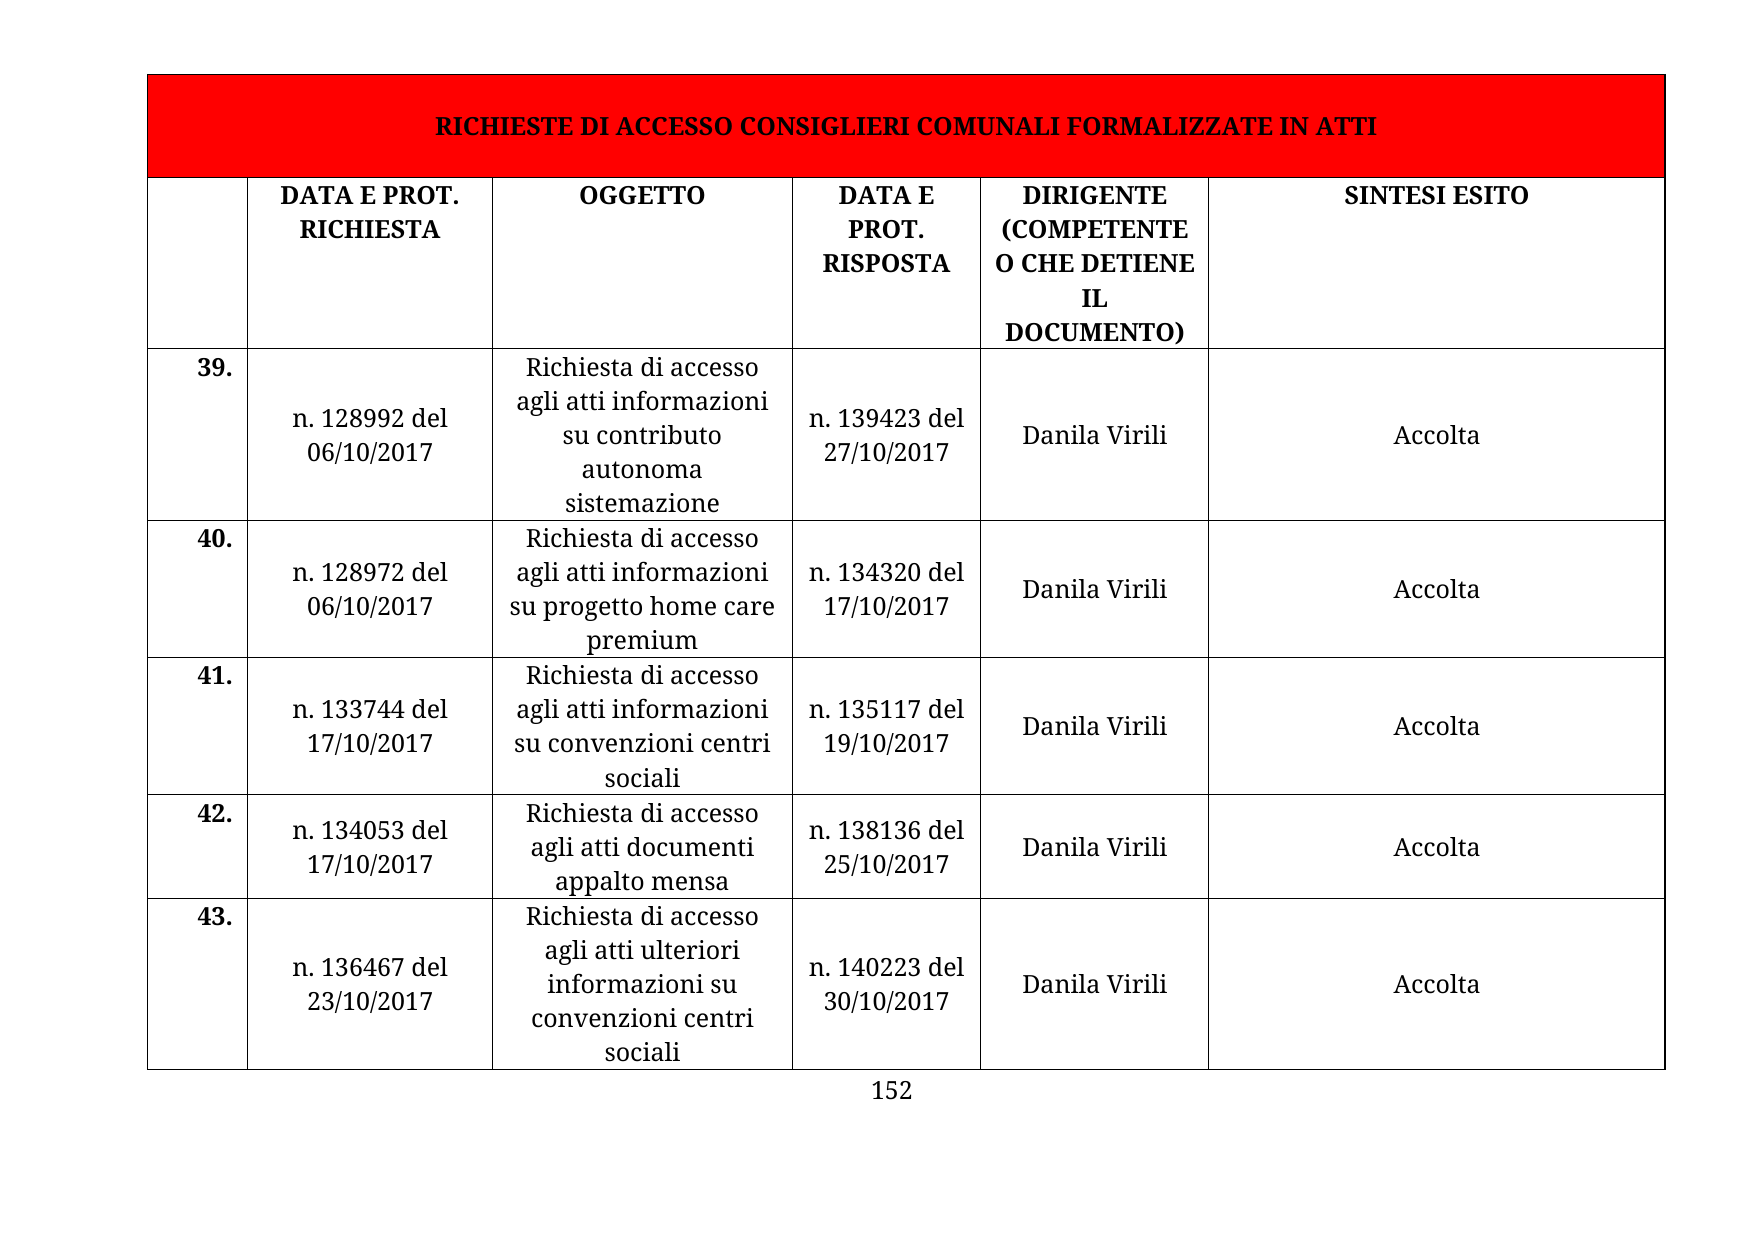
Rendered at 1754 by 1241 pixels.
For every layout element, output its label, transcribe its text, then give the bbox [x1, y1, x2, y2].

table_cell [148, 658, 247, 794]
table_cell Richiesta di accesso agli atti informazioni su convenzioni centri sociali [493, 658, 792, 794]
table_cell Richiesta di accesso agli atti documenti appalto mensa [493, 795, 792, 897]
table_cell Danila Virili [981, 658, 1208, 794]
table_cell [148, 795, 247, 897]
table_cell [148, 899, 247, 1069]
table_cell Accolta [1209, 349, 1664, 520]
table_cell DIRIGENTE (COMPETENTE O CHE DETIENE IL DOCUMENTO) [981, 178, 1208, 348]
table_cell Richiesta di accesso agli atti informazioni su contributo autonoma sistemazione [493, 349, 792, 520]
table_cell n. 139423 del 27/10/2017 [793, 349, 980, 520]
table_cell n. 134053 del 17/10/2017 [248, 795, 492, 897]
table_cell Richiesta di accesso agli atti informazioni su progetto home care premium [493, 521, 792, 657]
table_cell n. 138136 del 25/10/2017 [793, 795, 980, 897]
table_cell n. 128972 del 06/10/2017 [248, 521, 492, 657]
table_cell [148, 178, 247, 348]
table_cell n. 134320 del 17/10/2017 [793, 521, 980, 657]
table_cell n. 140223 del 30/10/2017 [793, 899, 980, 1069]
table_cell n. 133744 del 17/10/2017 [248, 658, 492, 794]
table_cell Accolta [1209, 795, 1664, 897]
table_cell DATA E PROT. RISPOSTA [793, 178, 980, 348]
table_cell Danila Virili [981, 349, 1208, 520]
table_cell DATA E PROT. RICHIESTA [248, 178, 492, 348]
table_cell [148, 521, 247, 657]
table_cell Danila Virili [981, 521, 1208, 657]
table_header RICHIESTE DI ACCESSO CONSIGLIERI COMUNALI FORMALIZZATE IN ATTI [148, 75, 1664, 177]
table_cell SINTESI ESITO [1209, 178, 1664, 348]
table_cell n. 136467 del 23/10/2017 [248, 899, 492, 1069]
table_cell [148, 349, 247, 520]
table_cell Accolta [1209, 658, 1664, 794]
table_cell Accolta [1209, 899, 1664, 1069]
table_cell Accolta [1209, 521, 1664, 657]
table_cell OGGETTO [493, 178, 792, 348]
table_cell n. 135117 del 19/10/2017 [793, 658, 980, 794]
table_cell n. 128992 del 06/10/2017 [248, 349, 492, 520]
table_cell Richiesta di accesso agli atti ulteriori informazioni su convenzioni centri sociali [493, 899, 792, 1069]
table_cell Danila Virili [981, 795, 1208, 897]
table_cell Danila Virili [981, 899, 1208, 1069]
